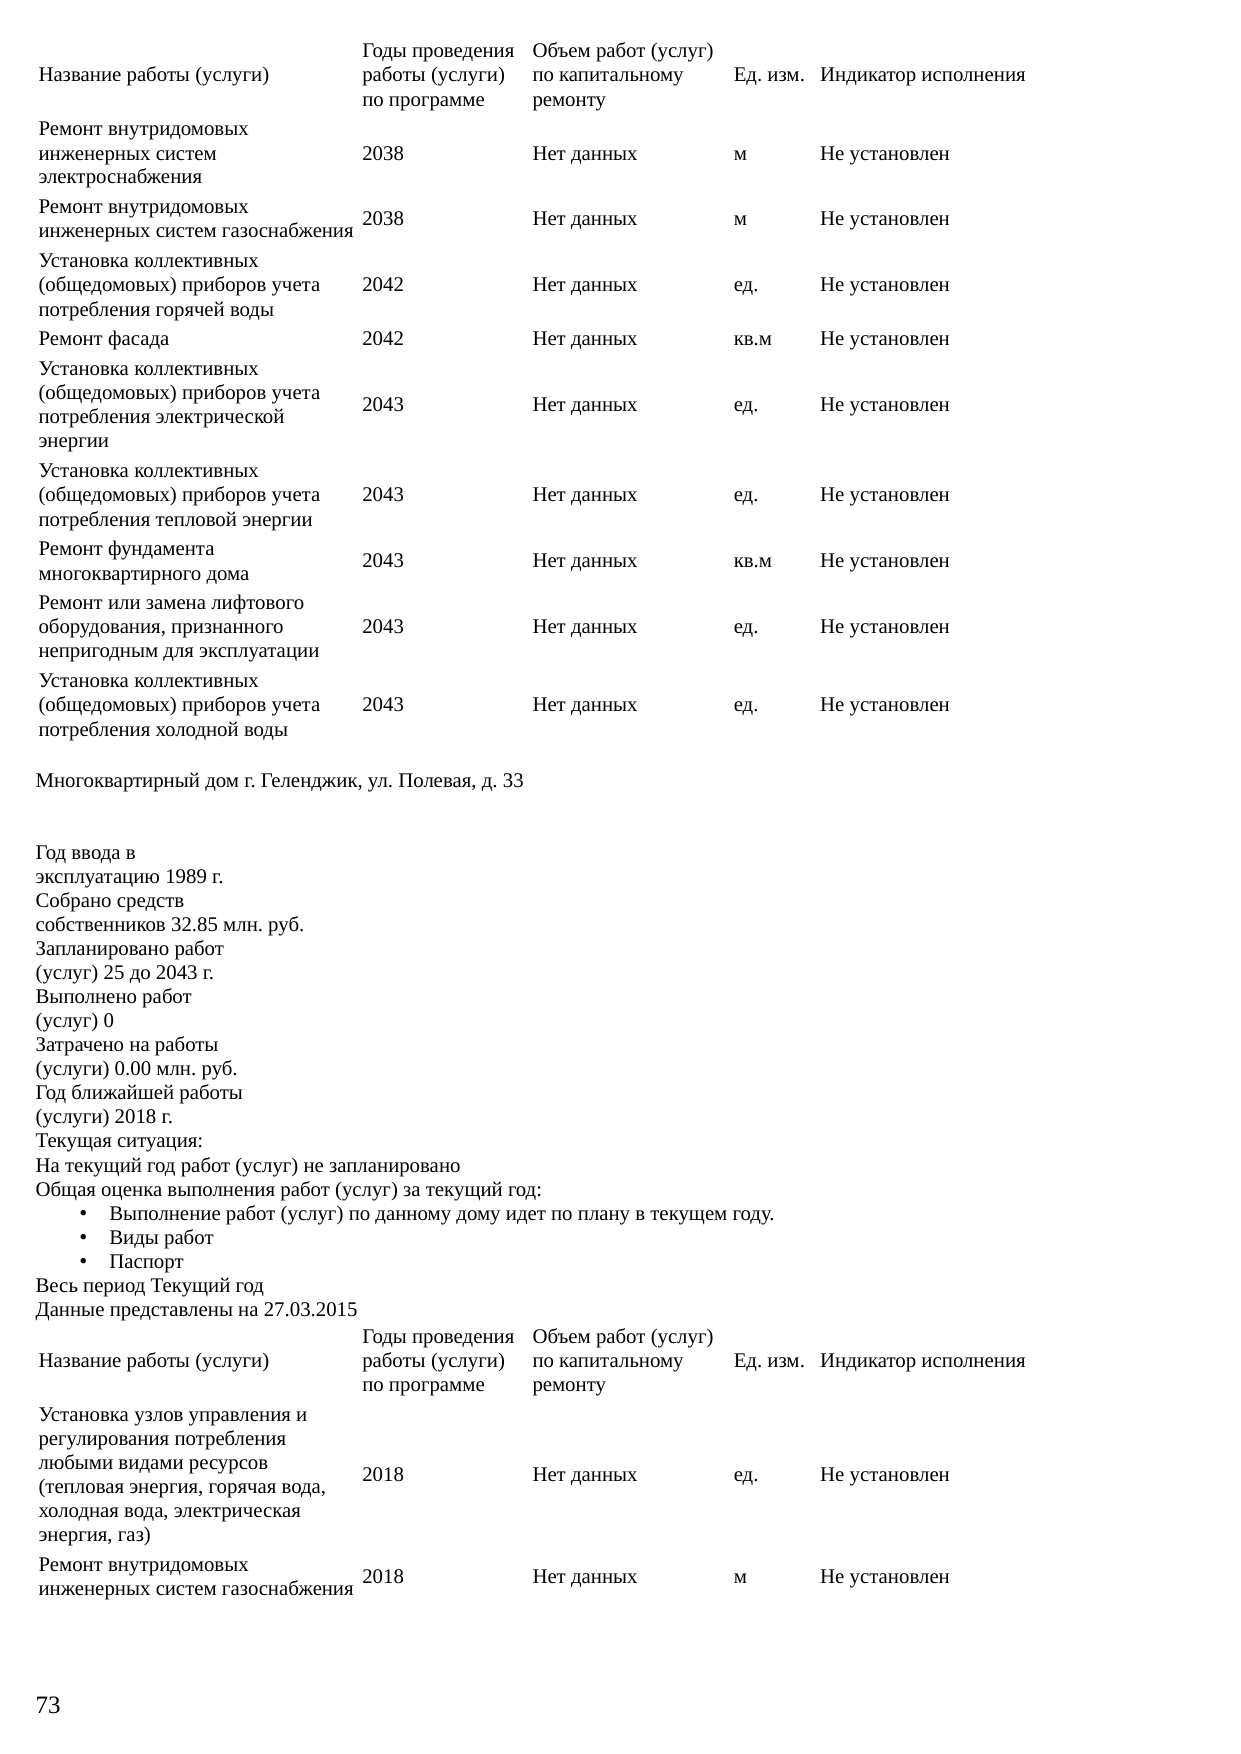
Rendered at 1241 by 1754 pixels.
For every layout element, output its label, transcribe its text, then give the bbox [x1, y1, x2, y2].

table_cell Нет данных [529, 1549, 731, 1603]
table_cell Не установлен [817, 324, 1076, 353]
table_cell Ремонт или замена лифтового оборудования, признанного непригодным для эксплуатации [35, 588, 359, 665]
table_header Ед. изм. [731, 1321, 817, 1399]
table_cell Не установлен [817, 245, 1076, 323]
table_cell ед. [731, 245, 817, 323]
table_cell Ремонт фасада [35, 324, 359, 353]
table_header Название работы (услуги) [35, 35, 359, 113]
table_cell [1076, 324, 1205, 353]
table_cell 2043 [359, 353, 529, 455]
table_cell Не установлен [817, 114, 1076, 191]
table_cell 2018 [359, 1399, 529, 1549]
table_cell [1076, 534, 1205, 587]
text Затрачено на работы (услуги) 0.00 млн. руб. [35, 1032, 1205, 1080]
table_cell Не установлен [817, 1549, 1076, 1603]
table_cell кв.м [731, 534, 817, 587]
table_cell Нет данных [529, 324, 731, 353]
table_cell Не установлен [817, 191, 1076, 245]
table_cell [1076, 1549, 1205, 1603]
table_cell Не установлен [817, 665, 1076, 743]
table_cell Не установлен [817, 455, 1076, 533]
table_cell Не установлен [817, 534, 1076, 587]
table_cell Не установлен [817, 353, 1076, 455]
table_cell [1076, 245, 1205, 323]
text Год ближайшей работы (услуги) 2018 г. [35, 1080, 1205, 1128]
table_cell Нет данных [529, 665, 731, 743]
text Данные представлены на 27.03.2015 [35, 1297, 1205, 1321]
table_cell Установка коллективных (общедомовых) приборов учета потребления электрической энергии [35, 353, 359, 455]
table_cell ед. [731, 455, 817, 533]
text На текущий год работ (услуг) не запланировано [35, 1152, 1205, 1177]
table_header Объем работ (услуг) по капитальному ремонту [529, 35, 731, 113]
table_header Индикатор исполнения [817, 35, 1205, 113]
table_header Годы проведения работы (услуги) по программе [359, 35, 529, 113]
table_cell [1076, 665, 1205, 743]
table_header Название работы (услуги) [35, 1321, 359, 1399]
table_cell 2043 [359, 534, 529, 587]
table_cell Ремонт внутридомовых инженерных систем газоснабжения [35, 1549, 359, 1603]
table_cell 2043 [359, 665, 529, 743]
table_header Индикатор исполнения [817, 1321, 1205, 1399]
table_cell Нет данных [529, 245, 731, 323]
table_cell 2042 [359, 324, 529, 353]
table_cell Установка коллективных (общедомовых) приборов учета потребления горячей воды [35, 245, 359, 323]
table_cell Ремонт внутридомовых инженерных систем газоснабжения [35, 191, 359, 245]
table_cell м [731, 191, 817, 245]
table_cell 2043 [359, 455, 529, 533]
table_header Объем работ (услуг) по капитальному ремонту [529, 1321, 731, 1399]
table_cell Установка узлов управления и регулирования потребления любыми видами ресурсов (тепловая энергия, горячая вода, холодная вода, электрическая энергия, газ) [35, 1399, 359, 1549]
text Выполнено работ (услуг) 0 [35, 984, 1205, 1032]
table_cell Нет данных [529, 191, 731, 245]
table_cell Нет данных [529, 455, 731, 533]
table_cell Ремонт фундамента многоквартирного дома [35, 534, 359, 587]
table_cell Не установлен [817, 588, 1076, 665]
text Собрано средств собственников 32.85 млн. руб. [35, 888, 1205, 936]
table_cell Установка коллективных (общедомовых) приборов учета потребления холодной воды [35, 665, 359, 743]
list Паспорт [79, 1249, 1205, 1273]
table_cell Установка коллективных (общедомовых) приборов учета потребления тепловой энергии [35, 455, 359, 533]
table_cell ед. [731, 1399, 817, 1549]
table_cell Нет данных [529, 353, 731, 455]
table_cell кв.м [731, 324, 817, 353]
text Многоквартирный дом г. Геленджик, ул. Полевая, д. 33 [35, 767, 1205, 792]
text Запланировано работ (услуг) 25 до 2043 г. [35, 936, 1205, 984]
table_cell 2042 [359, 245, 529, 323]
table_cell Нет данных [529, 588, 731, 665]
table_cell м [731, 1549, 817, 1603]
table_cell [1076, 588, 1205, 665]
text Текущая ситуация: [35, 1128, 1205, 1152]
table_cell [1076, 114, 1205, 191]
table_cell ед. [731, 665, 817, 743]
list Выполнение работ (услуг) по данному дому идет по плану в текущем году. [79, 1201, 1205, 1225]
table_header Годы проведения работы (услуги) по программе [359, 1321, 529, 1399]
table_cell [1076, 455, 1205, 533]
table_cell м [731, 114, 817, 191]
table_cell [1076, 1399, 1205, 1549]
table_cell [1076, 353, 1205, 455]
list Виды работ [79, 1225, 1205, 1249]
table_header Ед. изм. [731, 35, 817, 113]
table_cell ед. [731, 353, 817, 455]
text Общая оценка выполнения работ (услуг) за текущий год: [35, 1177, 1205, 1201]
table_cell Нет данных [529, 1399, 731, 1549]
table_cell Не установлен [817, 1399, 1076, 1549]
text Год ввода в эксплуатацию 1989 г. [35, 840, 1205, 888]
table_cell ед. [731, 588, 817, 665]
table_cell 2018 [359, 1549, 529, 1603]
table_cell 2038 [359, 191, 529, 245]
table_cell Нет данных [529, 534, 731, 587]
table_cell [1076, 191, 1205, 245]
table_cell 2043 [359, 588, 529, 665]
table_cell Ремонт внутридомовых инженерных систем электроснабжения [35, 114, 359, 191]
table_cell 2038 [359, 114, 529, 191]
text Весь период Текущий год [35, 1273, 1205, 1297]
table_cell Нет данных [529, 114, 731, 191]
